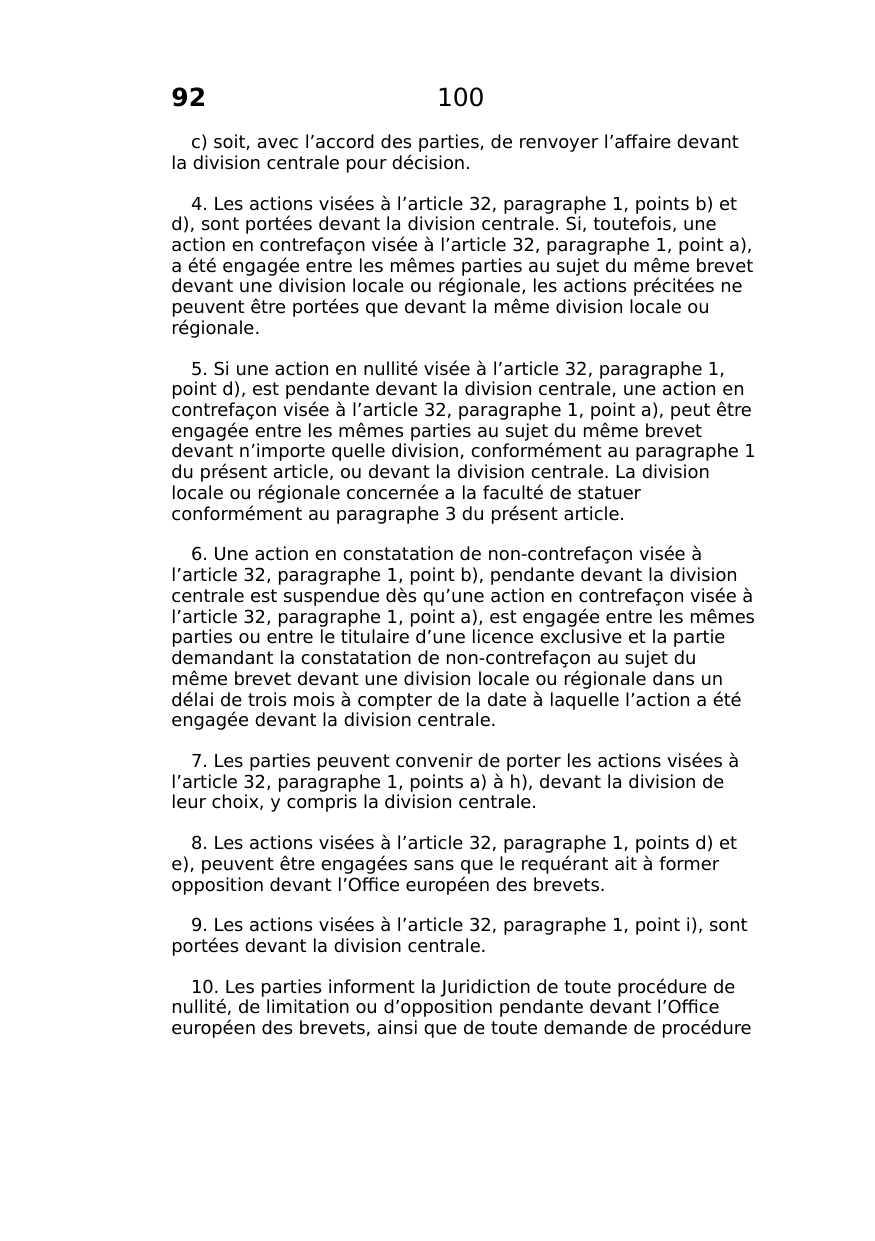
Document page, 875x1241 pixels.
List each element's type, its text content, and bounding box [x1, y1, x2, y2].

text 8. Les actions visées à l’article 32, paragraphe 1, points d) et e), peuvent être engagées sans que le requérant ait à former opposition devant l’Office européen des brevets. [171, 833, 756, 895]
text 7. Les parties peuvent convenir de porter les actions visées à l’article 32, paragraphe 1, points a) à h), devant la division de leur choix, y compris la division centrale. [171, 751, 756, 813]
text 5. Si une action en nullité visée à l’article 32, paragraphe 1, point d), est pendante devant la division centrale, une action en contrefaçon visée à l’article 32, paragraphe 1, point a), peut être engagée entre les mêmes parties au sujet du même brevet devant n’importe quelle division, conformément au paragraphe 1 du présent article, ou devant la division centrale. La division locale ou régionale concernée a la faculté de statuer conformément au paragraphe 3 du présent article. [171, 358, 756, 524]
text 10. Les parties informent la Juridiction de toute procédure de nullité, de limitation ou d’opposition pendante devant l’Office européen des brevets, ainsi que de toute demande de procédure [171, 977, 756, 1039]
text c) soit, avec l’accord des parties, de renvoyer l’affaire devant la division centrale pour décision. [171, 132, 756, 173]
text 4. Les actions visées à l’article 32, paragraphe 1, points b) et d), sont portées devant la division centrale. Si, toutefois, une action en contrefaçon visée à l’article 32, paragraphe 1, point a), a été engagée entre les mêmes parties au sujet du même brevet devant une division locale ou régionale, les actions précitées ne peuvent être portées que devant la même division locale ou régionale. [171, 193, 756, 338]
text 6. Une action en constatation de non-contrefaçon visée à l’article 32, paragraphe 1, point b), pendante devant la division centrale est suspendue dès qu’une action en contrefaçon visée à l’article 32, paragraphe 1, point a), est engagée entre les mêmes parties ou entre le titulaire d’une licence exclusive et la partie demandant la constatation de non-contrefaçon au sujet du même brevet devant une division locale ou régionale dans un délai de trois mois à compter de la date à laquelle l’action a été engagée devant la division centrale. [171, 544, 756, 731]
text 9. Les actions visées à l’article 32, paragraphe 1, point i), sont portées devant la division centrale. [171, 915, 756, 957]
